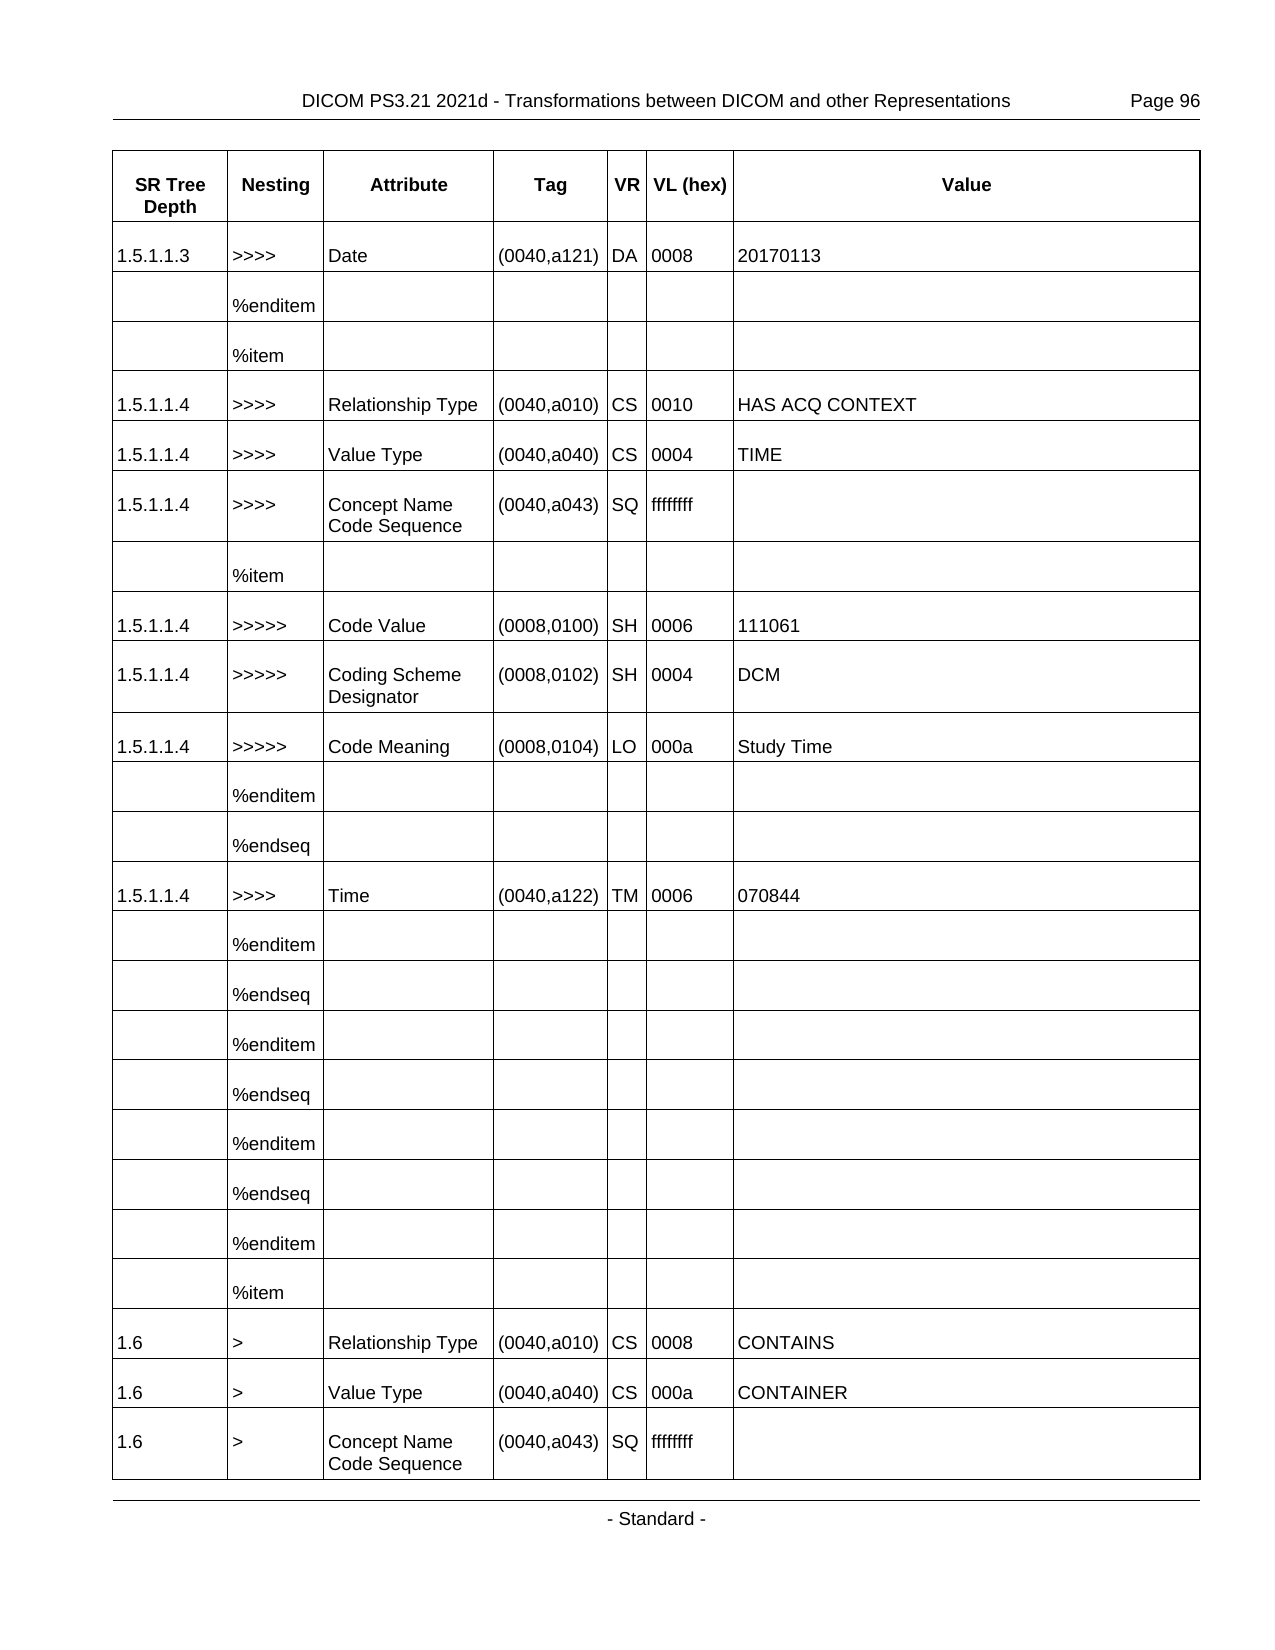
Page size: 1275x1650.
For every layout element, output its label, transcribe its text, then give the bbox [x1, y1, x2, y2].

table_cell [608, 1110, 646, 1159]
table_cell (0008,0102) [494, 641, 607, 712]
table_cell [647, 272, 733, 321]
table_cell Time [324, 862, 493, 910]
table_cell %enditem [228, 272, 323, 321]
table_cell [113, 322, 227, 370]
table_cell Value Type [324, 421, 493, 470]
table_cell [608, 1060, 646, 1109]
table_cell [647, 542, 733, 591]
table_cell (0040,a010) [494, 371, 607, 420]
table_cell [494, 322, 607, 370]
table_cell CS [608, 421, 646, 470]
table_cell 1.6 [113, 1309, 227, 1357]
table_cell CS [608, 1309, 646, 1357]
table_cell [324, 911, 493, 960]
table_cell %enditem [228, 911, 323, 960]
table_cell CONTAINS [734, 1309, 1199, 1357]
table_cell [608, 272, 646, 321]
table_cell [647, 1259, 733, 1308]
table_cell %endseq [228, 1160, 323, 1208]
table_cell [494, 542, 607, 591]
table_cell 0006 [647, 592, 733, 640]
table_cell [608, 911, 646, 960]
table_cell 0008 [647, 222, 733, 271]
table_cell [324, 1210, 493, 1258]
table_cell Study Time [734, 713, 1199, 761]
table_cell SQ [608, 1408, 646, 1478]
table_cell [608, 322, 646, 370]
table_cell 1.6 [113, 1408, 227, 1478]
table_cell [324, 812, 493, 861]
table_cell > [228, 1359, 323, 1407]
table_cell (0040,a040) [494, 421, 607, 470]
table_cell HAS ACQ CONTEXT [734, 371, 1199, 420]
table_cell [113, 762, 227, 811]
table_cell %item [228, 542, 323, 591]
table_cell [734, 471, 1199, 541]
table_cell 1.5.1.1.4 [113, 862, 227, 910]
table_cell [608, 542, 646, 591]
table_cell [494, 1210, 607, 1258]
table_cell [324, 542, 493, 591]
table_cell 0010 [647, 371, 733, 420]
table_cell %enditem [228, 762, 323, 811]
table_cell [734, 961, 1199, 1010]
table_header SR Tree Depth [113, 151, 227, 221]
table_cell %endseq [228, 812, 323, 861]
table_cell 1.5.1.1.4 [113, 641, 227, 712]
table_cell [608, 812, 646, 861]
table_cell LO [608, 713, 646, 761]
table_cell 111061 [734, 592, 1199, 640]
table_cell (0040,a010) [494, 1309, 607, 1357]
table_cell (0040,a043) [494, 1408, 607, 1478]
table_cell [734, 1160, 1199, 1208]
table_cell (0008,0100) [494, 592, 607, 640]
table_cell 0004 [647, 641, 733, 712]
table_cell [734, 322, 1199, 370]
table_cell [113, 812, 227, 861]
table_cell 1.5.1.1.4 [113, 421, 227, 470]
table_cell [734, 762, 1199, 811]
table_cell 1.5.1.1.4 [113, 713, 227, 761]
table_cell 1.6 [113, 1359, 227, 1407]
table_cell [647, 911, 733, 960]
table_cell [608, 1011, 646, 1059]
table_cell [494, 1160, 607, 1208]
table_cell [647, 812, 733, 861]
table_cell 0006 [647, 862, 733, 910]
table_cell [608, 1160, 646, 1208]
table_cell [734, 1259, 1199, 1308]
table_cell >>>> [228, 371, 323, 420]
table_cell [734, 542, 1199, 591]
table_cell [608, 961, 646, 1010]
table_cell 1.5.1.1.4 [113, 471, 227, 541]
table_cell [494, 812, 607, 861]
table_cell >>>>> [228, 592, 323, 640]
table_cell >>>> [228, 421, 323, 470]
table_cell >>>> [228, 862, 323, 910]
table_cell Relationship Type [324, 371, 493, 420]
table_cell DA [608, 222, 646, 271]
table_cell [113, 542, 227, 591]
table_cell [608, 1210, 646, 1258]
table_cell [324, 961, 493, 1010]
table_cell [324, 1259, 493, 1308]
table_cell Code Value [324, 592, 493, 640]
table_cell [324, 762, 493, 811]
table_cell 1.5.1.1.4 [113, 592, 227, 640]
table_cell [734, 1408, 1199, 1478]
table_cell [647, 1011, 733, 1059]
table_cell 1.5.1.1.4 [113, 371, 227, 420]
table_cell (0040,a121) [494, 222, 607, 271]
table_cell [647, 1210, 733, 1258]
table_cell [113, 1011, 227, 1059]
table_cell [324, 1060, 493, 1109]
table_cell 0004 [647, 421, 733, 470]
table_cell Concept Name Code Sequence [324, 1408, 493, 1478]
table_cell Concept Name Code Sequence [324, 471, 493, 541]
table_cell [647, 961, 733, 1010]
table_cell Relationship Type [324, 1309, 493, 1357]
table_cell [647, 322, 733, 370]
table_cell >>>>> [228, 641, 323, 712]
table_cell SH [608, 592, 646, 640]
table_cell %endseq [228, 961, 323, 1010]
table_cell [324, 1110, 493, 1159]
table_cell >>>> [228, 222, 323, 271]
table_cell [494, 1060, 607, 1109]
table_cell Value Type [324, 1359, 493, 1407]
table_cell CONTAINER [734, 1359, 1199, 1407]
table_cell TM [608, 862, 646, 910]
table_header Nesting [228, 151, 323, 221]
table_cell [608, 1259, 646, 1308]
table_cell DCM [734, 641, 1199, 712]
table_cell CS [608, 371, 646, 420]
table_cell [324, 1011, 493, 1059]
table_cell [113, 961, 227, 1010]
table_cell 000a [647, 1359, 733, 1407]
table_cell ffffffff [647, 1408, 733, 1478]
table_cell (0008,0104) [494, 713, 607, 761]
table_cell 0008 [647, 1309, 733, 1357]
table_cell [734, 1210, 1199, 1258]
table_cell ffffffff [647, 471, 733, 541]
table_cell [324, 1160, 493, 1208]
table_cell %item [228, 1259, 323, 1308]
table_cell SH [608, 641, 646, 712]
table_cell [734, 1060, 1199, 1109]
table_cell [734, 911, 1199, 960]
table_cell %enditem [228, 1110, 323, 1159]
table_cell [324, 272, 493, 321]
table_cell [113, 911, 227, 960]
table_cell Code Meaning [324, 713, 493, 761]
table_cell [647, 762, 733, 811]
table_cell Coding Scheme Designator [324, 641, 493, 712]
table_cell [113, 1110, 227, 1159]
table_cell CS [608, 1359, 646, 1407]
table_cell >>>> [228, 471, 323, 541]
table_cell Date [324, 222, 493, 271]
table_cell 1.5.1.1.3 [113, 222, 227, 271]
table_cell 20170113 [734, 222, 1199, 271]
table_cell 070844 [734, 862, 1199, 910]
table_cell %endseq [228, 1060, 323, 1109]
table_cell >>>>> [228, 713, 323, 761]
table_cell %enditem [228, 1210, 323, 1258]
table_cell 000a [647, 713, 733, 761]
table_cell [494, 1011, 607, 1059]
table_cell [647, 1060, 733, 1109]
table_header Attribute [324, 151, 493, 221]
table_header VL (hex) [647, 151, 733, 221]
table_cell (0040,a040) [494, 1359, 607, 1407]
table_cell [494, 1110, 607, 1159]
table_cell [113, 1210, 227, 1258]
table_cell [494, 961, 607, 1010]
table_cell [647, 1110, 733, 1159]
table_cell [494, 911, 607, 960]
table_cell [647, 1160, 733, 1208]
table_header Tag [494, 151, 607, 221]
table_cell [734, 812, 1199, 861]
table_cell [608, 762, 646, 811]
table_header VR [608, 151, 646, 221]
table_cell [734, 272, 1199, 321]
table_cell > [228, 1309, 323, 1357]
table_cell [113, 1060, 227, 1109]
table_cell SQ [608, 471, 646, 541]
table_cell [113, 1259, 227, 1308]
table_cell [113, 1160, 227, 1208]
table_cell (0040,a122) [494, 862, 607, 910]
table_cell [494, 1259, 607, 1308]
table_cell [494, 272, 607, 321]
table_cell [734, 1110, 1199, 1159]
table_cell > [228, 1408, 323, 1478]
table_cell %enditem [228, 1011, 323, 1059]
table_cell [324, 322, 493, 370]
table_cell (0040,a043) [494, 471, 607, 541]
table_cell [113, 272, 227, 321]
table_cell TIME [734, 421, 1199, 470]
table_cell %item [228, 322, 323, 370]
table_header Value [734, 151, 1199, 221]
table_cell [494, 762, 607, 811]
table_cell [734, 1011, 1199, 1059]
